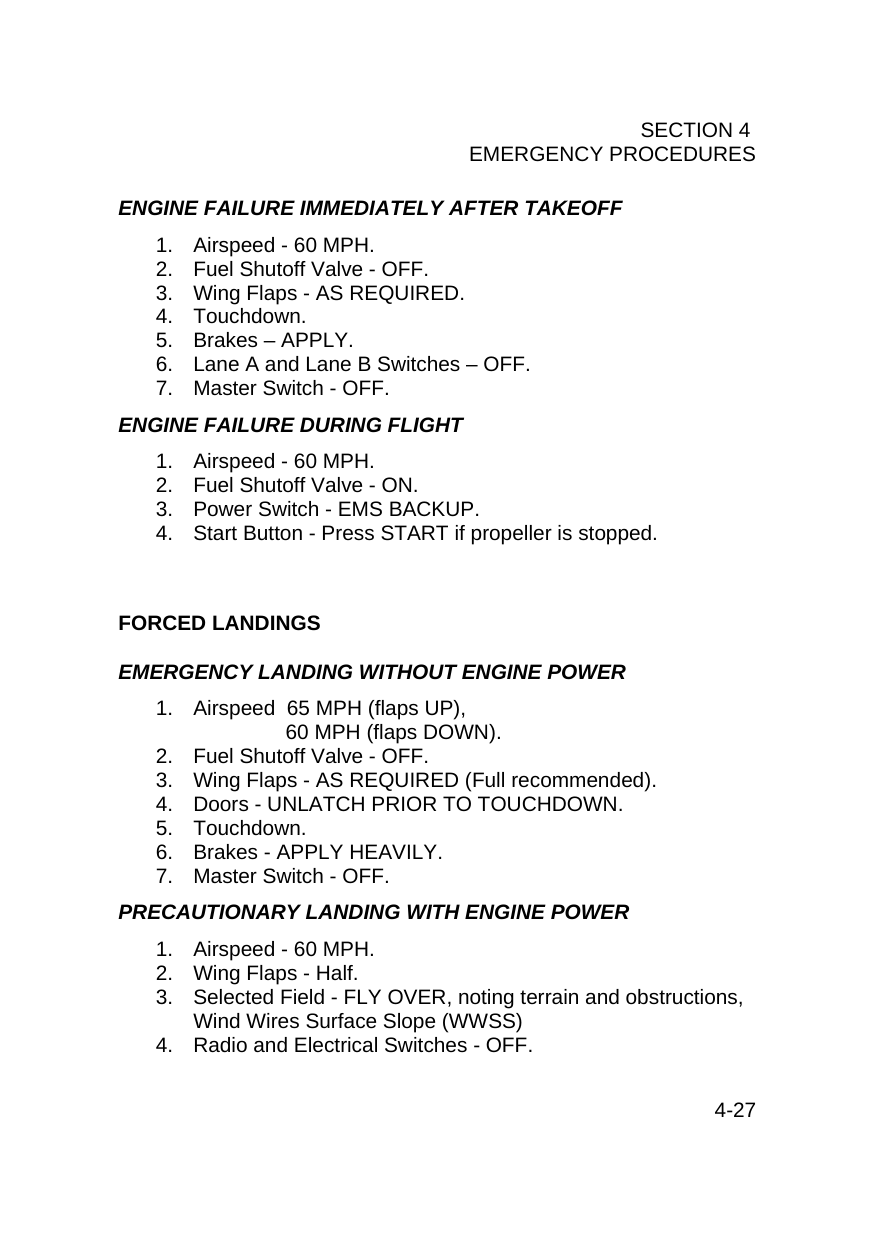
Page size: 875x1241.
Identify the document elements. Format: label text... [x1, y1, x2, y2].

list Start Button - Press START if propeller is stopped. [156, 521, 756, 545]
list Touchdown. [156, 816, 756, 840]
list Airspeed - 60 MPH. [156, 449, 756, 473]
list Power Switch - EMS BACKUP. [156, 497, 756, 521]
list Master Switch - OFF. [156, 864, 756, 888]
list Wing Flaps - AS REQUIRED (Full recommended). [156, 768, 756, 792]
subtitle ENGINE FAILURE IMMEDIATELY AFTER TAKEOFF [118, 196, 756, 220]
subtitle PRECAUTIONARY LANDING WITH ENGINE POWER [118, 900, 756, 924]
subtitle FORCED LANDINGS [118, 611, 756, 634]
list Airspeed - 60 MPH. [156, 937, 756, 961]
list Touchdown. [156, 304, 756, 328]
list Lane A and Lane B Switches – OFF. [156, 352, 756, 376]
subtitle ENGINE FAILURE DURING FLIGHT [118, 413, 756, 437]
list 60 MPH (flaps DOWN). [156, 720, 756, 744]
list Wing Flaps - Half. [156, 961, 756, 984]
list Master Switch - OFF. [156, 376, 756, 400]
list Selected Field - FLY OVER, noting terrain and obstructions, Wind Wires Surface Slope (WWSS) [156, 984, 756, 1032]
list Airspeed - 60 MPH. [156, 232, 756, 256]
list Fuel Shutoff Valve - ON. [156, 473, 756, 497]
list Wing Flaps - AS REQUIRED. [156, 280, 756, 304]
list Doors - UNLATCH PRIOR TO TOUCHDOWN. [156, 792, 756, 816]
list Airspeed 65 MPH (flaps UP), [156, 696, 756, 720]
subtitle EMERGENCY LANDING WITHOUT ENGINE POWER [118, 659, 756, 683]
list Radio and Electrical Switches - OFF. [156, 1032, 756, 1056]
list Brakes – APPLY. [156, 328, 756, 352]
list Fuel Shutoff Valve - OFF. [156, 256, 756, 280]
list Brakes - APPLY HEAVILY. [156, 840, 756, 864]
list Fuel Shutoff Valve - OFF. [156, 744, 756, 768]
